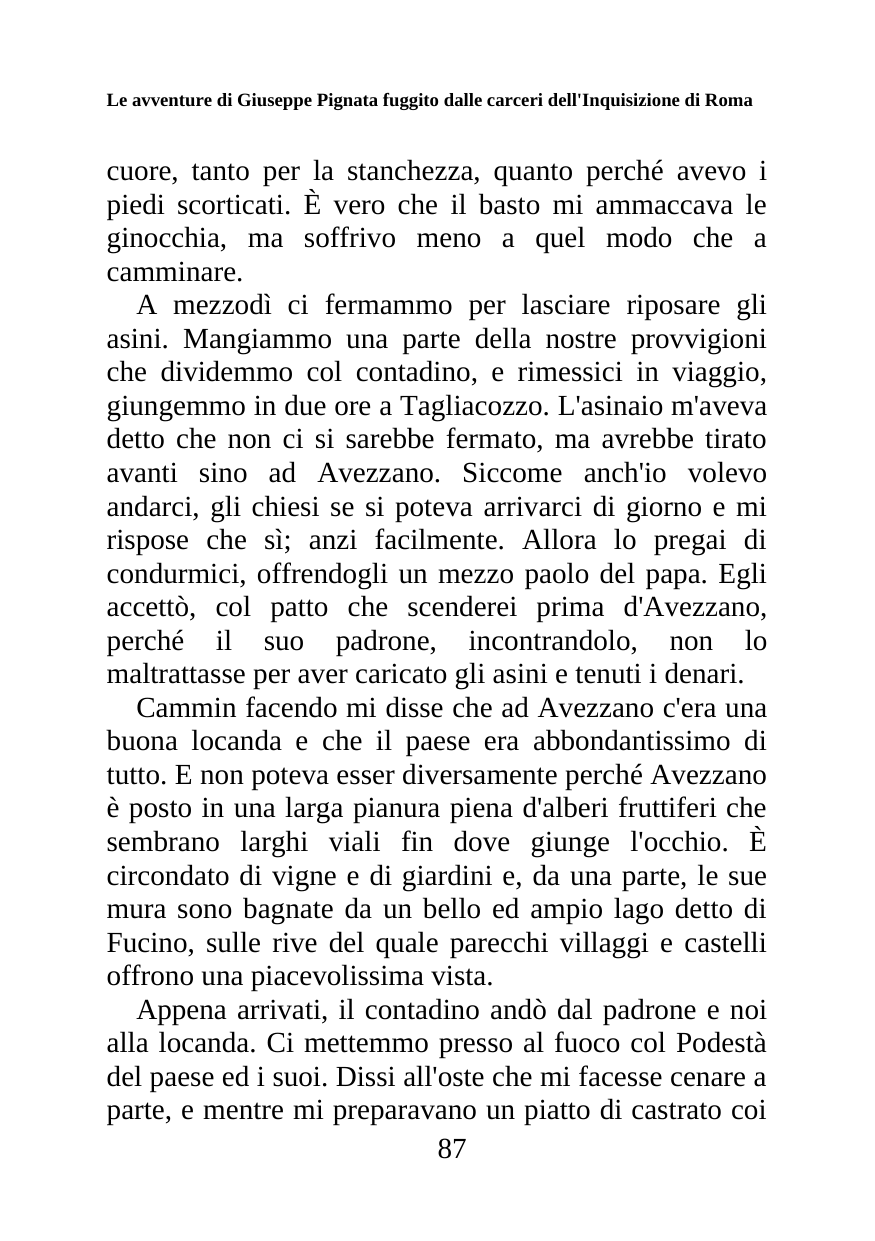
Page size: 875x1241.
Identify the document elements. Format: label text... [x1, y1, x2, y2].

text A mezzodì ci fermammo per lasciare riposare gli asini. Mangiammo una parte della nostre provvigioni che dividemmo col contadino, e rimessici in viaggio, giungemmo in due ore a Tagliacozzo. L'asinaio m'aveva detto che non ci si sarebbe fermato, ma avrebbe tirato avanti sino ad Avezzano. Siccome anch'io volevo andarci, gli chiesi se si poteva arrivarci di giorno e mi rispose che sì; anzi facilmente. Allora lo pregai di condurmici, offrendogli un mezzo paolo del papa. Egli accettò, col patto che scenderei prima d'Avezzano, perché il suo padrone, incontrandolo, non lo maltrattasse per aver caricato gli asini e tenuti i denari. [106, 287, 768, 690]
text Appena arrivati, il contadino andò dal padrone e noi alla locanda. Ci mettemmo presso al fuoco col Podestà del paese ed i suoi. Dissi all'oste che mi facesse cenare a parte, e mentre mi preparavano un piatto di castrato coi [106, 992, 768, 1126]
text Cammin facendo mi disse che ad Avezzano c'era una buona locanda e che il paese era abbondantissimo di tutto. E non poteva esser diversamente perché Avezzano è posto in una larga pianura piena d'alberi fruttiferi che sembrano larghi viali fin dove giunge l'occhio. È circondato di vigne e di giardini e, da una parte, le sue mura sono bagnate da un bello ed ampio lago detto di Fucino, sulle rive del quale parecchi villaggi e castelli offrono una piacevolissima vista. [106, 690, 768, 992]
text cuore, tanto per la stanchezza, quanto perché avevo i piedi scorticati. È vero che il basto mi ammaccava le ginocchia, ma soffrivo meno a quel modo che a camminare. [106, 153, 768, 287]
